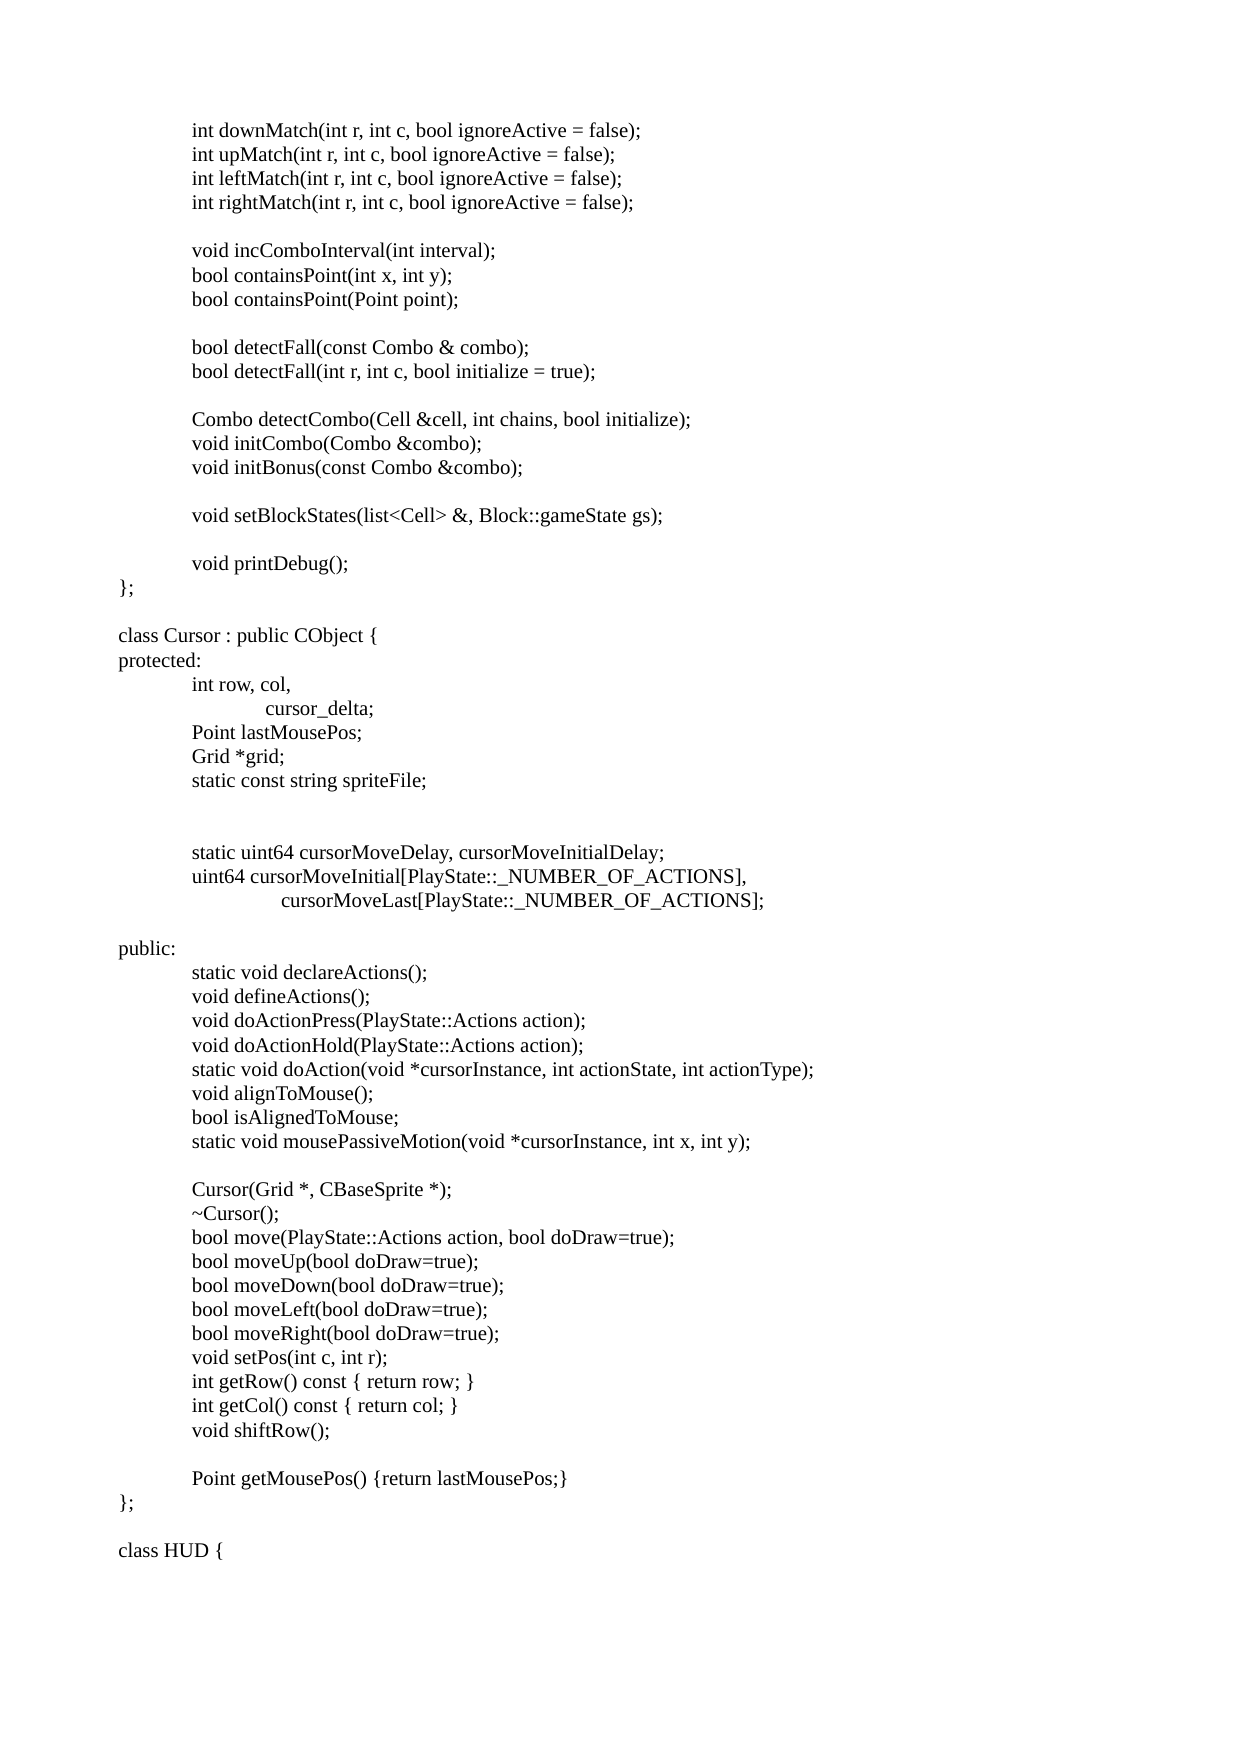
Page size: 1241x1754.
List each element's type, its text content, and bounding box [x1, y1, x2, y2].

text ~Cursor(); [118, 1201, 1122, 1225]
text cursorMoveLast[PlayState::_NUMBER_OF_ACTIONS]; [118, 888, 1122, 912]
text void alignToMouse(); [118, 1081, 1122, 1105]
text bool containsPoint(int x, int y); [118, 262, 1122, 287]
text static void mousePassiveMotion(void *cursorInstance, int x, int y); [118, 1129, 1122, 1153]
text static uint64 cursorMoveDelay, cursorMoveInitialDelay; [118, 840, 1122, 864]
text void defineActions(); [118, 984, 1122, 1008]
text bool move(PlayState::Actions action, bool doDraw=true); [118, 1225, 1122, 1249]
text void setBlockStates(list<Cell> &, Block::gameState gs); [118, 503, 1122, 527]
text Grid *grid; [118, 744, 1122, 768]
text static const string spriteFile; [118, 768, 1122, 792]
text int downMatch(int r, int c, bool ignoreActive = false); [118, 118, 1122, 142]
text void doActionPress(PlayState::Actions action); [118, 1008, 1122, 1032]
text bool moveUp(bool doDraw=true); [118, 1249, 1122, 1273]
text public: [118, 936, 1122, 960]
text int upMatch(int r, int c, bool ignoreActive = false); [118, 142, 1122, 166]
text void incComboInterval(int interval); [118, 238, 1122, 262]
text bool containsPoint(Point point); [118, 287, 1122, 311]
text void initCombo(Combo &combo); [118, 431, 1122, 455]
text void printDebug(); [118, 551, 1122, 575]
text }; [118, 1490, 1122, 1514]
text void shiftRow(); [118, 1417, 1122, 1442]
text bool moveRight(bool doDraw=true); [118, 1321, 1122, 1345]
text void setPos(int c, int r); [118, 1345, 1122, 1369]
text cursor_delta; [118, 696, 1122, 720]
text class HUD { [118, 1538, 1122, 1562]
text Cursor(Grid *, CBaseSprite *); [118, 1177, 1122, 1201]
text int leftMatch(int r, int c, bool ignoreActive = false); [118, 166, 1122, 190]
text bool detectFall(int r, int c, bool initialize = true); [118, 359, 1122, 383]
text bool moveDown(bool doDraw=true); [118, 1273, 1122, 1297]
text static void doAction(void *cursorInstance, int actionState, int actionType); [118, 1057, 1122, 1081]
text }; [118, 575, 1122, 599]
text class Cursor : public CObject { [118, 623, 1122, 647]
text uint64 cursorMoveInitial[PlayState::_NUMBER_OF_ACTIONS], [118, 864, 1122, 888]
text int row, col, [118, 672, 1122, 696]
text static void declareActions(); [118, 960, 1122, 984]
text int getRow() const { return row; } [118, 1369, 1122, 1393]
text int getCol() const { return col; } [118, 1393, 1122, 1417]
text Point getMousePos() {return lastMousePos;} [118, 1466, 1122, 1490]
text int rightMatch(int r, int c, bool ignoreActive = false); [118, 190, 1122, 214]
text bool isAlignedToMouse; [118, 1105, 1122, 1129]
text Point lastMousePos; [118, 720, 1122, 744]
text bool moveLeft(bool doDraw=true); [118, 1297, 1122, 1321]
text Combo detectCombo(Cell &cell, int chains, bool initialize); [118, 407, 1122, 431]
text void doActionHold(PlayState::Actions action); [118, 1032, 1122, 1057]
text protected: [118, 647, 1122, 672]
text void initBonus(const Combo &combo); [118, 455, 1122, 479]
text bool detectFall(const Combo & combo); [118, 335, 1122, 359]
